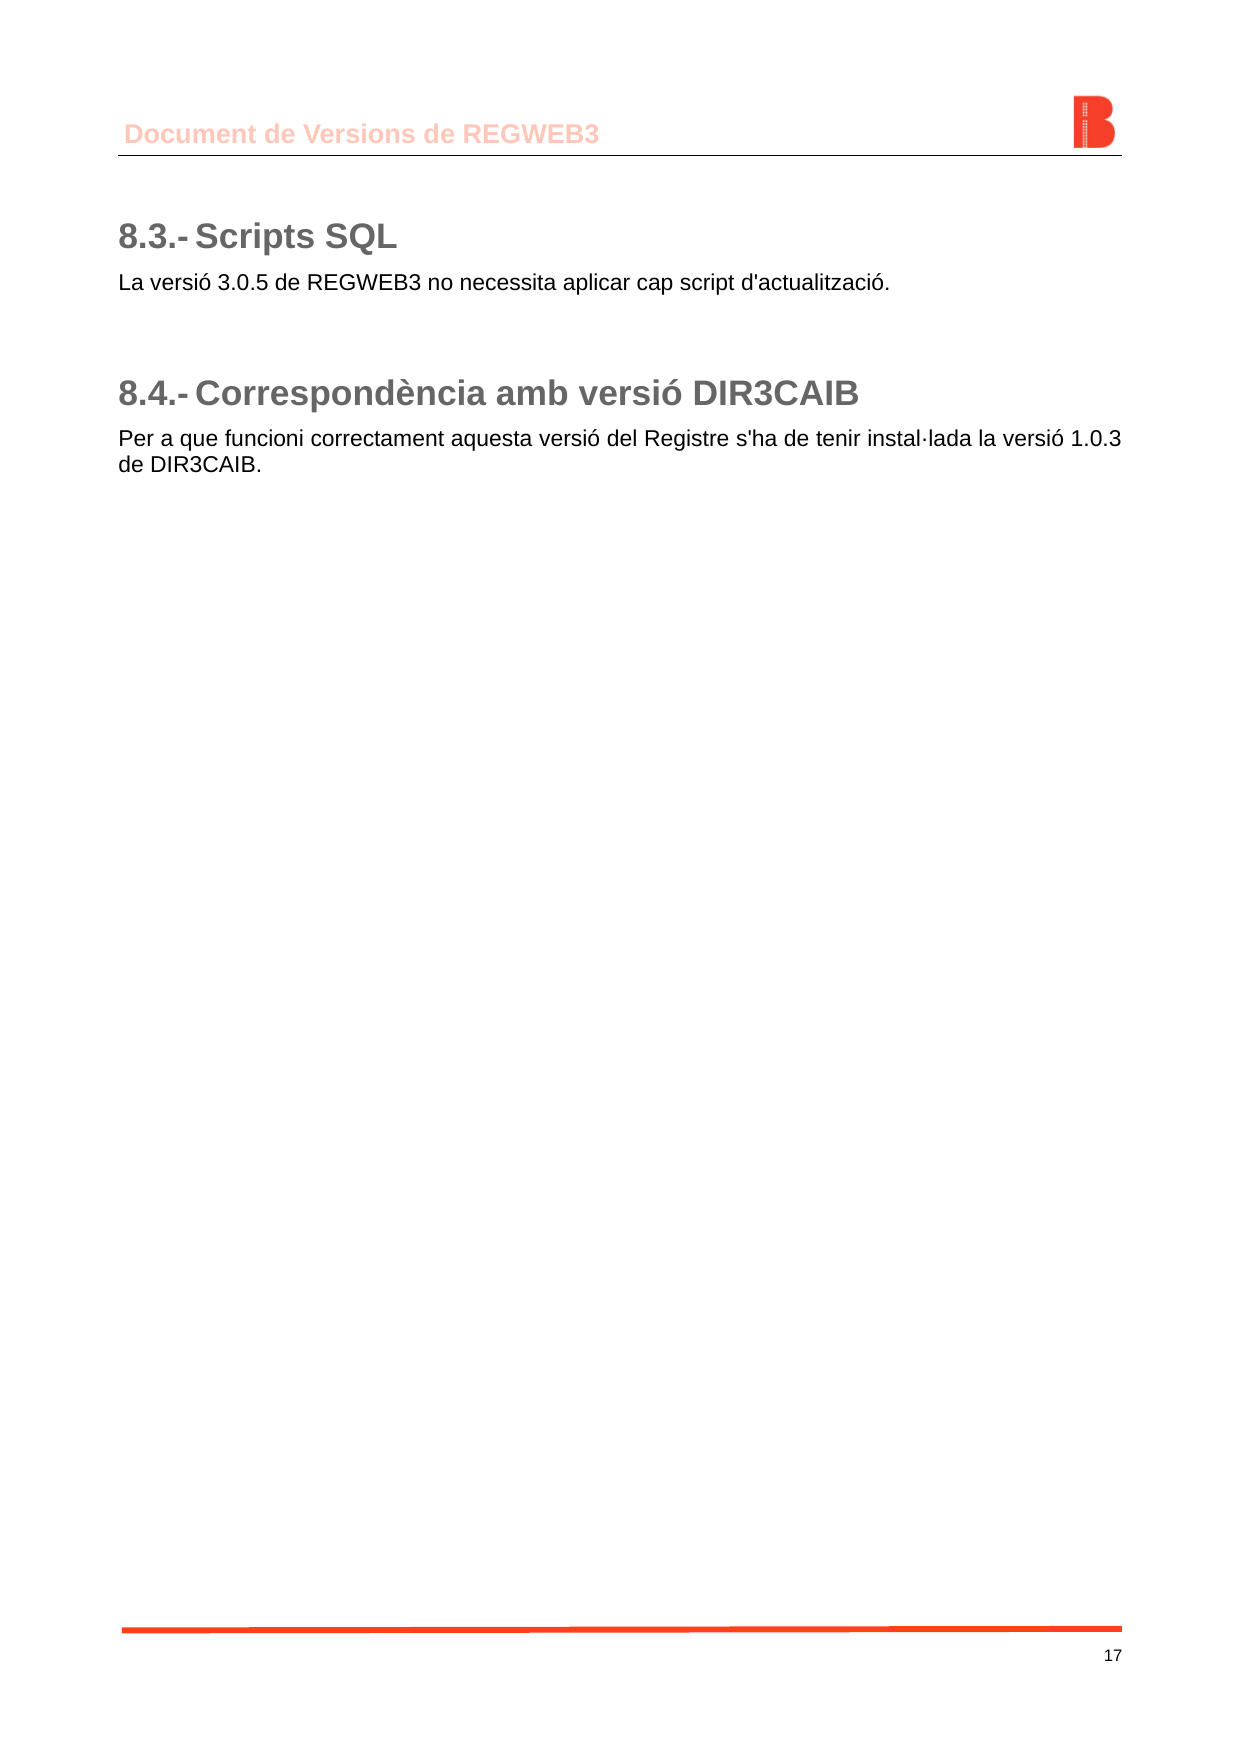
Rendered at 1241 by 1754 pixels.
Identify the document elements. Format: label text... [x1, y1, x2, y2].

text Per a que funcioni correctament aquesta versió del Registre s'ha de tenir instal·lada la versió 1.0.3 de DIR3CAIB. [118, 425, 1122, 478]
picture [1072, 94, 1117, 150]
text La versió 3.0.5 de REGWEB3 no necessita aplicar cap script d'actualització. [118, 269, 1122, 295]
subtitle Correspondència amb versió DIR3CAIB [118, 372, 1122, 412]
subtitle Scripts SQL [118, 216, 1122, 256]
